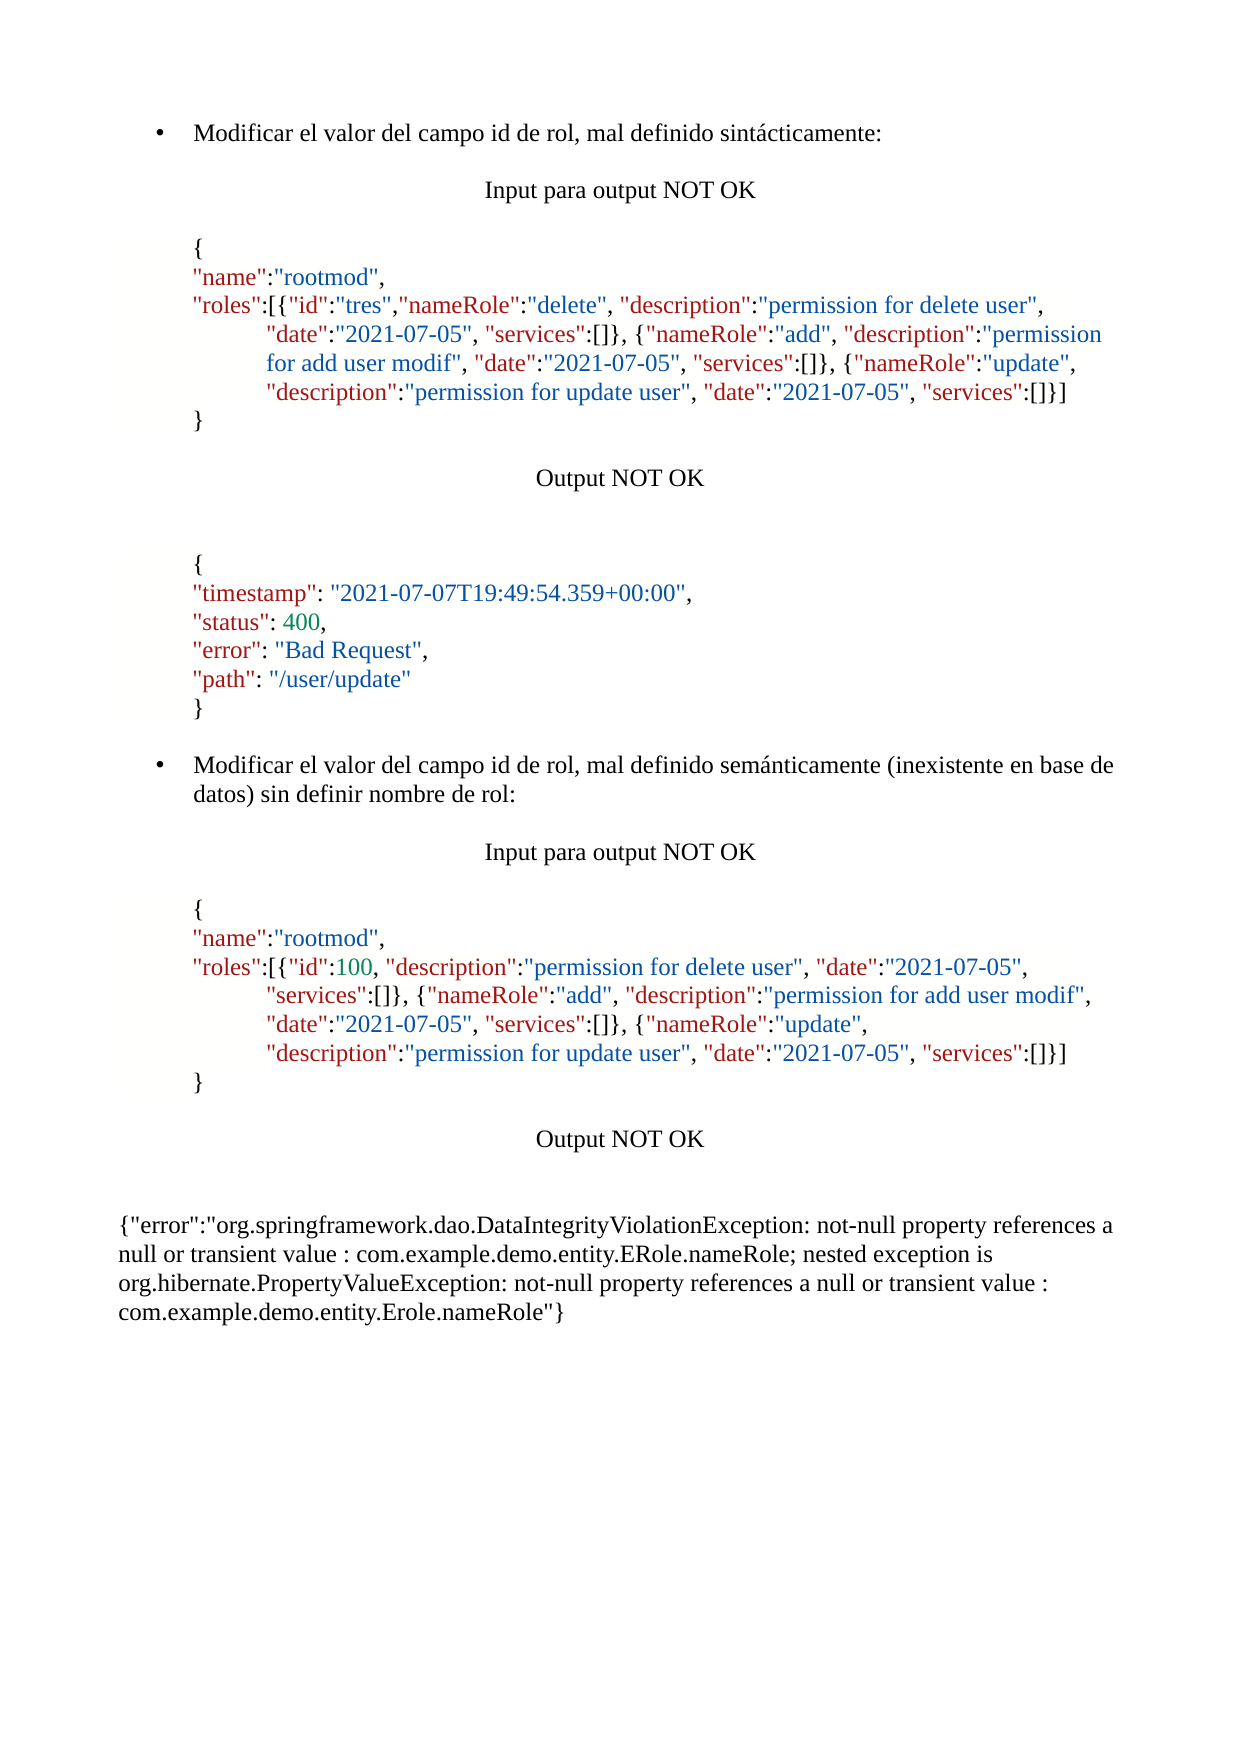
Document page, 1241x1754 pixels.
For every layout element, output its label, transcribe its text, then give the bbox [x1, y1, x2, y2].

text Output NOT OK [118, 1124, 1122, 1153]
text "path": "/user/update" [118, 664, 1122, 693]
text "timestamp": "2021-07-07T19:49:54.359+00:00", [118, 578, 1122, 607]
text } [118, 1067, 1122, 1096]
text } [118, 406, 1122, 434]
text } [118, 693, 1122, 722]
text "name":"rootmod", [118, 923, 1122, 952]
text "name":"rootmod", [118, 262, 1122, 291]
text Input para output NOT OK [118, 176, 1122, 204]
text { [118, 233, 1122, 262]
text "roles":[{"id":"tres","nameRole":"delete", "description":"permission for delete user", "date":"2021-07-05", "services":[]}, {"nameRole":"add", "description":"permission for add user modif", "date":"2021-07-05", "services":[]}, {"nameRole":"update", "description":"permission for update user", "date":"2021-07-05", "services":[]}] [118, 291, 1122, 406]
text Input para output NOT OK [118, 837, 1122, 866]
text { [118, 894, 1122, 923]
text {"error":"org.springframework.dao.DataIntegrityViolationException: not-null property references a null or transient value : com.example.demo.entity.ERole.nameRole; nested exception is org.hibernate.PropertyValueException: not-null property references a null or transient value : com.example.demo.entity.Erole.nameRole"} [118, 1211, 1122, 1326]
text "roles":[{"id":100, "description":"permission for delete user", "date":"2021-07-05", "services":[]}, {"nameRole":"add", "description":"permission for add user modif", "date":"2021-07-05", "services":[]}, {"nameRole":"update", "description":"permission for update user", "date":"2021-07-05", "services":[]}] [118, 952, 1122, 1067]
text Output NOT OK [118, 463, 1122, 492]
list Modificar el valor del campo id de rol, mal definido semánticamente (inexistente en base de datos) sin definir nombre de rol: [156, 751, 1122, 808]
list Modificar el valor del campo id de rol, mal definido sintácticamente: [156, 118, 1122, 147]
text "status": 400, [118, 607, 1122, 636]
text { [118, 549, 1122, 578]
text "error": "Bad Request", [118, 636, 1122, 664]
